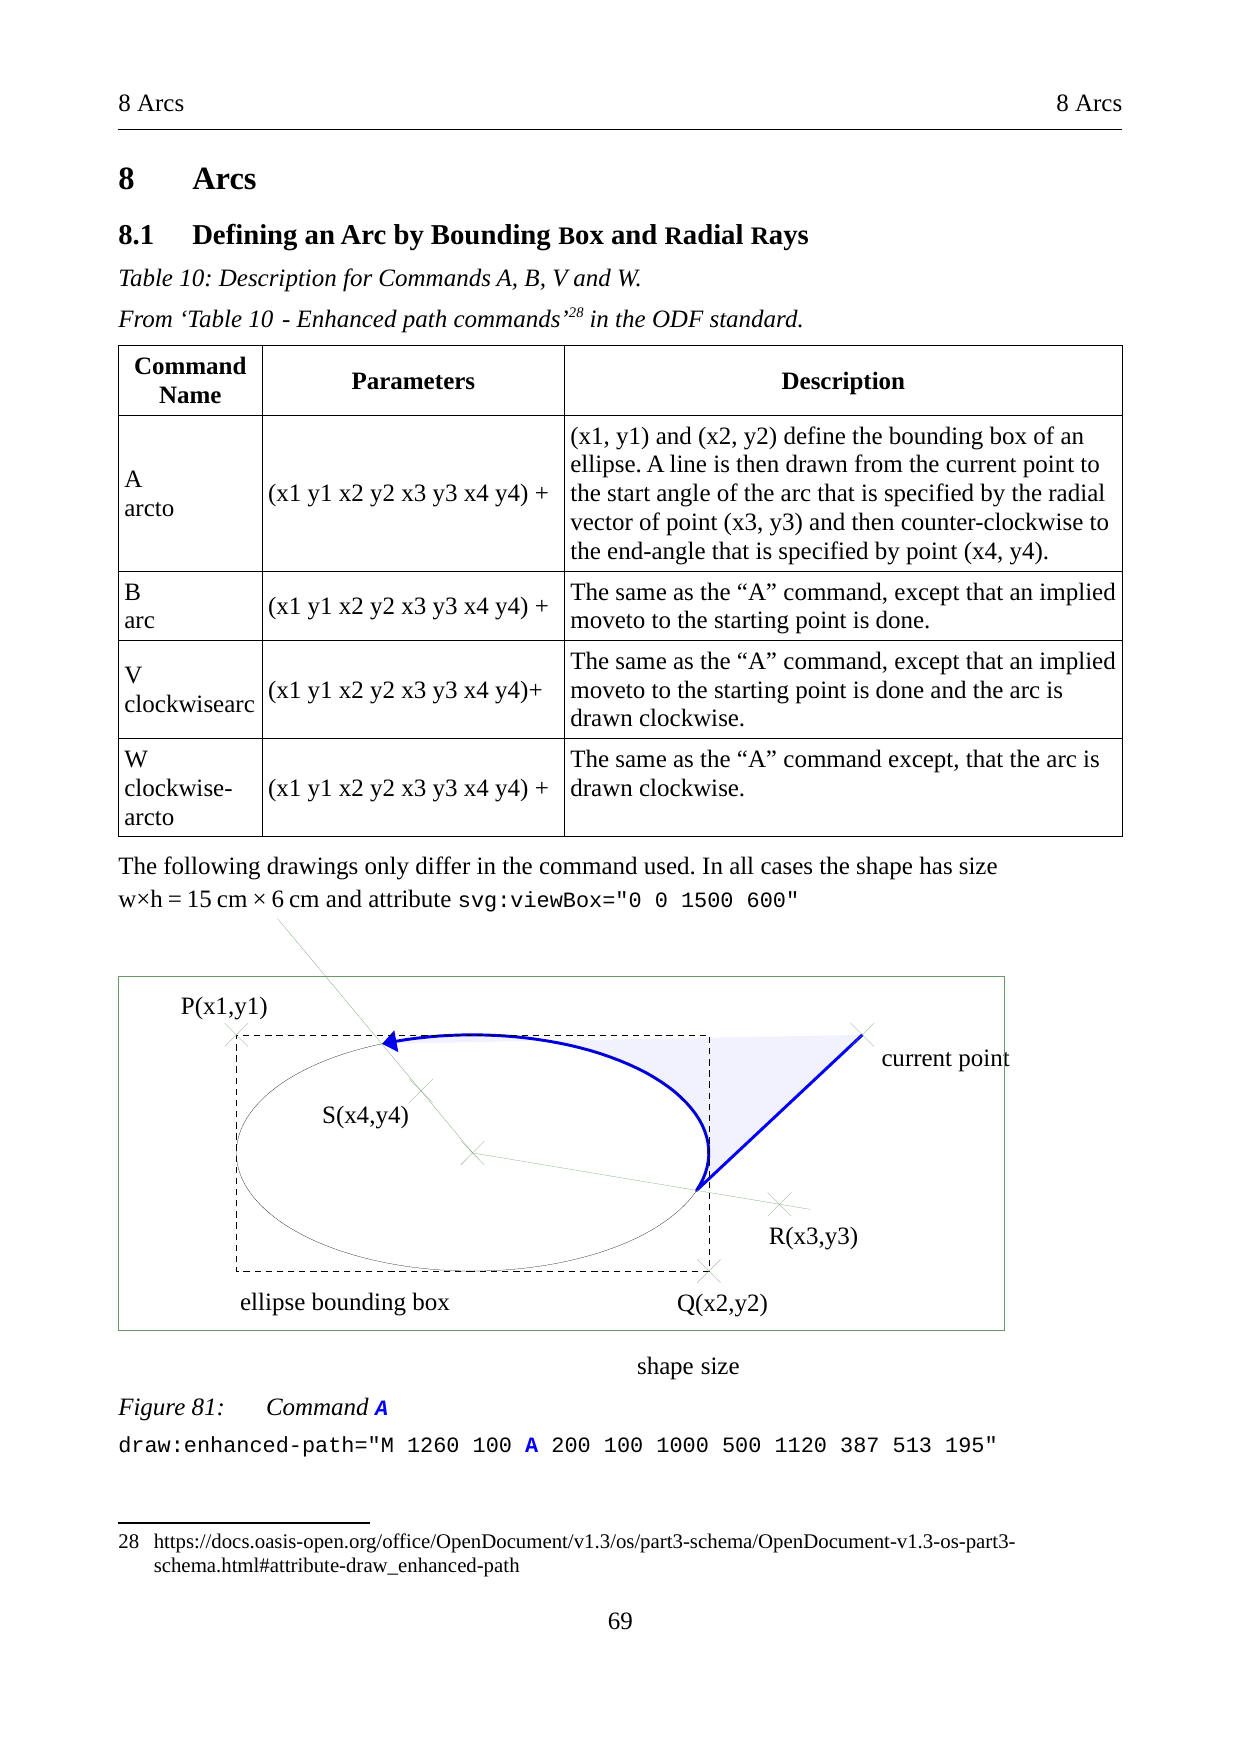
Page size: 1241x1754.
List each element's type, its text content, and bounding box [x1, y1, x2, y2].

text The following drawings only differ in the command used. In all cases the shape has size w×h = 15 cm × 6 cm and attribute svg:viewBox="0 0 1500 600" [118, 851, 1122, 914]
table_cell V clockwise­arc [119, 641, 262, 738]
table_cell W clockwise­arcto [119, 739, 262, 836]
text Figure 81: Command A [118, 1392, 1063, 1422]
table_cell (x1, y1) and (x2, y2) define the bounding box of an ellipse. A line is then drawn from the current point to the start angle of the arc that is specified by the radial vector of point (x3, y3) and then counter-clockwise to the end-angle that is specified by point (x4, y4). [565, 416, 1122, 571]
table_cell A arcto [119, 416, 262, 571]
table_header Command Name [119, 346, 262, 415]
text https://docs.oasis-open.org/office/OpenDocument/v1.3/os/part3-schema/OpenDocument-v1.3-os-part3-schema.html#attribute-draw_enhanced-path [118, 1529, 1122, 1577]
table_cell The same as the “A” command except, that the arc is drawn clockwise. [565, 739, 1122, 836]
text Table 10: Description for Commands A, B, V and W. [118, 263, 1122, 292]
subtitle Defining an Arc by Bounding Box and Radial Rays [118, 217, 1122, 250]
table_header Description [565, 346, 1122, 415]
table_cell (x1 y1 x2 y2 x3 y3 x4 y4) + [263, 572, 564, 640]
table_cell B arc [119, 572, 262, 640]
table_cell (x1 y1 x2 y2 x3 y3 x4 y4)+ [263, 641, 564, 738]
table_cell The same as the “A” command, except that an implied moveto to the starting point is done. [565, 572, 1122, 640]
text draw:enhanced-path="M 1260 100 A 200 100 1000 500 1120 387 513 195" [118, 1435, 1063, 1459]
subtitle Arcs [118, 159, 1122, 196]
table_cell The same as the “A” command, except that an implied moveto to the starting point is done and the arc is drawn clockwise. [565, 641, 1122, 738]
table_cell (x1 y1 x2 y2 x3 y3 x4 y4) + [263, 739, 564, 836]
table_header Parameters [263, 346, 564, 415]
text From ‘Table 10 - Enhanced path commands’ in the ODF standard. [118, 304, 1122, 333]
table_cell (x1 y1 x2 y2 x3 y3 x4 y4) + [263, 416, 564, 571]
